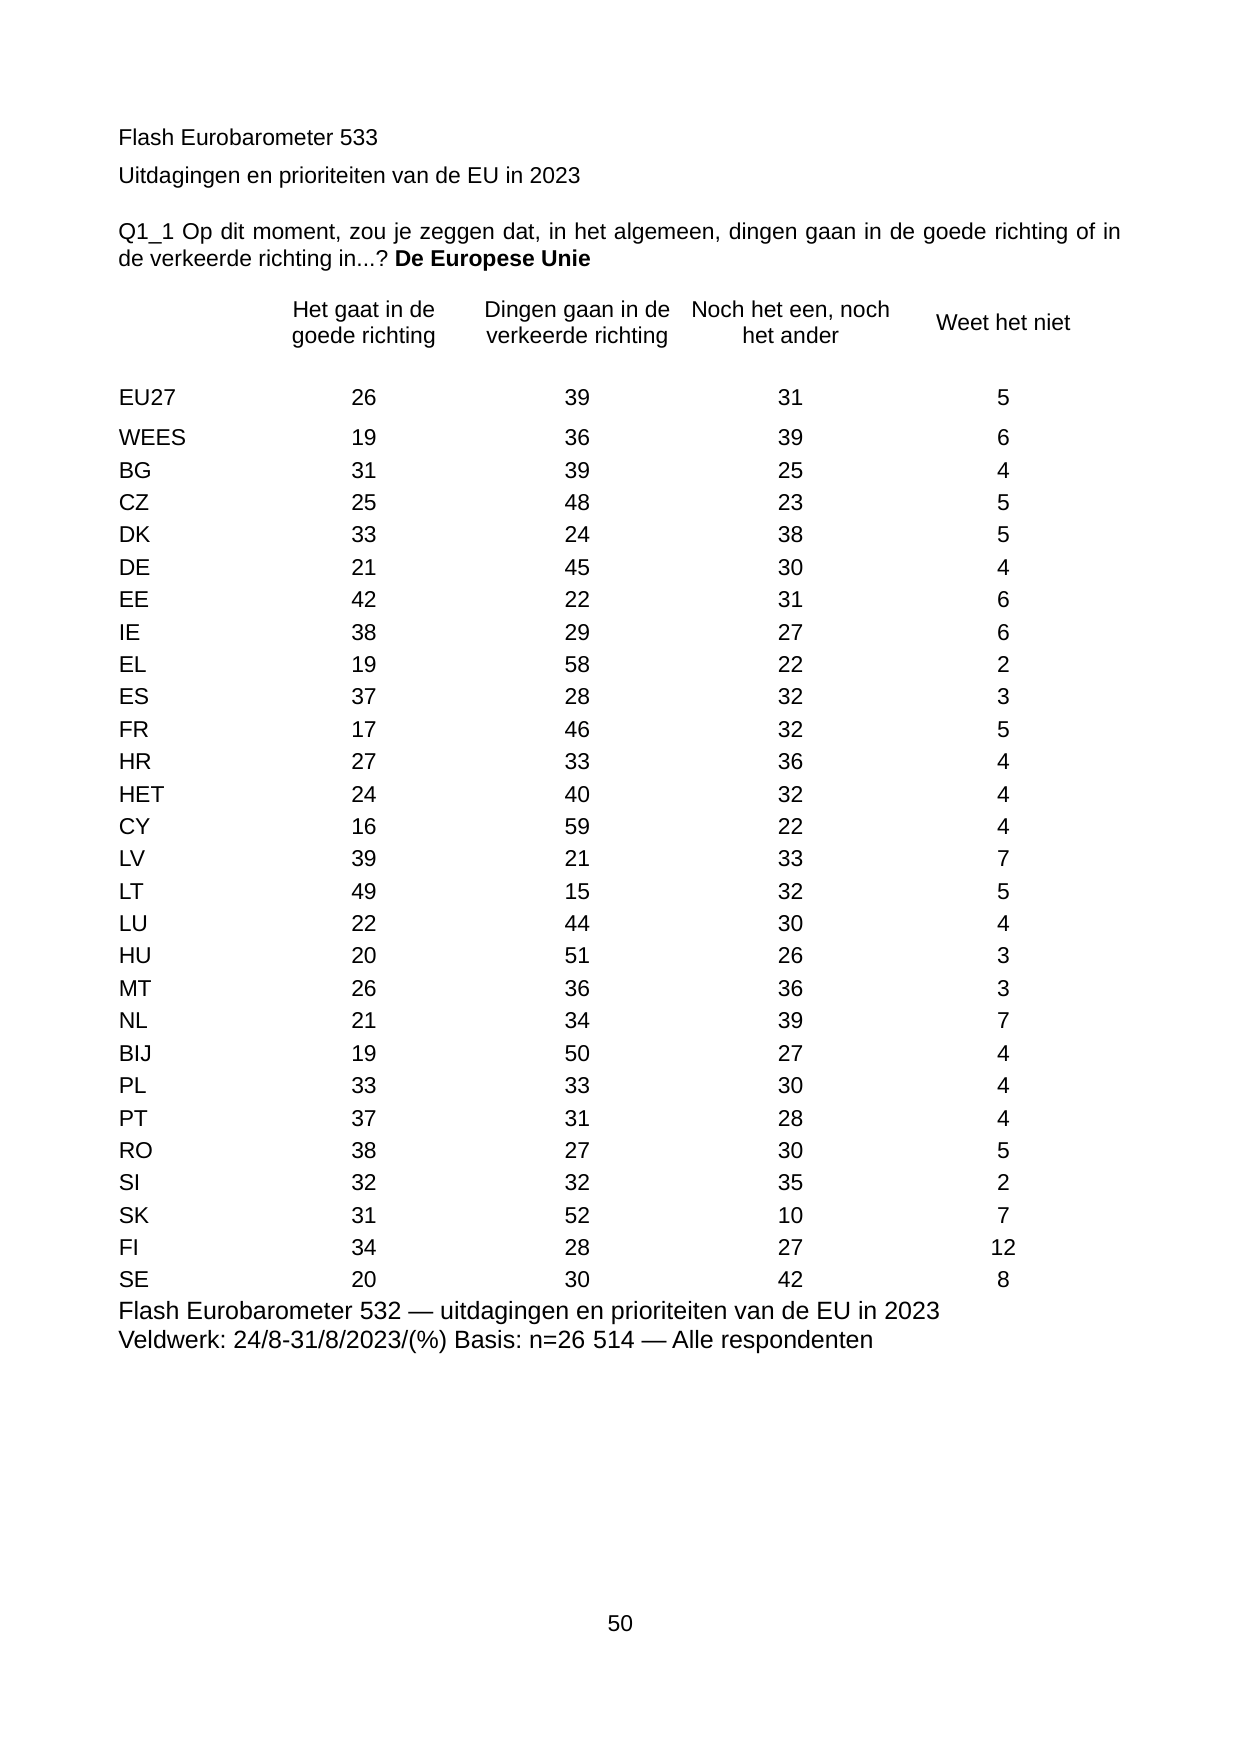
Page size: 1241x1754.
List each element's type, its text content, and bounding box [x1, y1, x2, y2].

table_cell 44 [470, 907, 684, 939]
table_cell 6 [897, 583, 1109, 616]
table_cell 28 [684, 1101, 897, 1134]
table_cell FR [116, 713, 257, 745]
table_cell 19 [257, 421, 470, 453]
table_cell 27 [257, 745, 470, 777]
table_cell 22 [257, 907, 470, 939]
table_cell 25 [257, 486, 470, 518]
table_cell 39 [470, 454, 684, 486]
table_header Dingen gaan in de verkeerde richting [470, 271, 684, 373]
table_header Weet het niet [897, 271, 1109, 373]
table_cell 30 [684, 1134, 897, 1166]
table_cell 33 [684, 842, 897, 875]
table_cell 31 [257, 1199, 470, 1231]
table_cell 10 [684, 1199, 897, 1231]
table_cell 45 [470, 551, 684, 583]
table_cell 4 [897, 1069, 1109, 1101]
table_cell 19 [257, 648, 470, 680]
table_cell 38 [257, 616, 470, 648]
table_cell 24 [470, 518, 684, 551]
table_cell 5 [897, 875, 1109, 907]
table_cell 30 [470, 1264, 684, 1296]
table_cell 5 [897, 518, 1109, 551]
table_cell 8 [897, 1264, 1109, 1296]
table_header Noch het een, noch het ander [684, 271, 897, 373]
table_cell BIJ [116, 1037, 257, 1069]
table_cell 32 [470, 1166, 684, 1199]
table_cell 40 [470, 778, 684, 810]
table_cell 30 [684, 1069, 897, 1101]
table_cell SK [116, 1199, 257, 1231]
table_cell 4 [897, 454, 1109, 486]
table_cell 42 [257, 583, 470, 616]
table_cell 20 [257, 940, 470, 972]
table_cell 39 [684, 1004, 897, 1037]
table_cell 30 [684, 907, 897, 939]
table_cell 26 [257, 374, 470, 421]
table_cell 32 [684, 778, 897, 810]
table_cell 36 [470, 421, 684, 453]
table_cell 4 [897, 1101, 1109, 1134]
table_cell 36 [470, 972, 684, 1004]
table_cell FI [116, 1231, 257, 1263]
table_cell HET [116, 778, 257, 810]
table_cell 22 [684, 810, 897, 842]
table_cell 22 [684, 648, 897, 680]
table_cell EL [116, 648, 257, 680]
table_cell 4 [897, 907, 1109, 939]
table_cell 6 [897, 421, 1109, 453]
table_cell NL [116, 1004, 257, 1037]
table_cell 4 [897, 810, 1109, 842]
table_cell 33 [257, 518, 470, 551]
table_cell 27 [684, 1231, 897, 1263]
table_cell 28 [470, 1231, 684, 1263]
table_cell 21 [257, 1004, 470, 1037]
table_cell 37 [257, 1101, 470, 1134]
table_cell 3 [897, 972, 1109, 1004]
table_cell EE [116, 583, 257, 616]
table_cell CZ [116, 486, 257, 518]
table_cell 28 [470, 680, 684, 713]
table_cell DE [116, 551, 257, 583]
table_cell 35 [684, 1166, 897, 1199]
table_cell 12 [897, 1231, 1109, 1263]
table_cell LU [116, 907, 257, 939]
table_cell CY [116, 810, 257, 842]
table_cell 2 [897, 1166, 1109, 1199]
table_cell 51 [470, 940, 684, 972]
table_cell 4 [897, 551, 1109, 583]
table_cell 31 [684, 583, 897, 616]
text Veldwerk: 24/8-31/8/2023/(%) Basis: n=26 514 — Alle respondenten [118, 1324, 1122, 1353]
table_cell 32 [684, 875, 897, 907]
table_cell 7 [897, 1199, 1109, 1231]
text Q1_1 Op dit moment, zou je zeggen dat, in het algemeen, dingen gaan in de goede richting of in de verkeerde richting in...? De Europese Unie [118, 218, 1122, 271]
table_cell 59 [470, 810, 684, 842]
table_cell 33 [257, 1069, 470, 1101]
table_cell HR [116, 745, 257, 777]
table_cell 39 [257, 842, 470, 875]
table_cell 21 [470, 842, 684, 875]
table_cell 36 [684, 745, 897, 777]
table_cell 5 [897, 374, 1109, 421]
table_cell 27 [470, 1134, 684, 1166]
table_cell SE [116, 1264, 257, 1296]
table_cell SI [116, 1166, 257, 1199]
table_cell 17 [257, 713, 470, 745]
table_cell WEES [116, 421, 257, 453]
table_cell 39 [470, 374, 684, 421]
table_cell 4 [897, 1037, 1109, 1069]
table_cell 30 [684, 551, 897, 583]
table_cell MT [116, 972, 257, 1004]
table_cell 50 [470, 1037, 684, 1069]
table_cell 52 [470, 1199, 684, 1231]
table_cell LV [116, 842, 257, 875]
table_cell LT [116, 875, 257, 907]
table_cell 5 [897, 486, 1109, 518]
table_cell 42 [684, 1264, 897, 1296]
table_cell 6 [897, 616, 1109, 648]
table_cell 4 [897, 745, 1109, 777]
table_cell 25 [684, 454, 897, 486]
table_cell 48 [470, 486, 684, 518]
table_cell 22 [470, 583, 684, 616]
table_cell 5 [897, 713, 1109, 745]
table_cell 34 [257, 1231, 470, 1263]
table_cell 20 [257, 1264, 470, 1296]
table_cell 15 [470, 875, 684, 907]
table_cell 39 [684, 421, 897, 453]
table_cell 31 [470, 1101, 684, 1134]
text Flash Eurobarometer 532 — uitdagingen en prioriteiten van de EU in 2023 [118, 1296, 1122, 1324]
table_cell 32 [257, 1166, 470, 1199]
table_cell 24 [257, 778, 470, 810]
table_cell 23 [684, 486, 897, 518]
table_cell 32 [684, 713, 897, 745]
table_cell ES [116, 680, 257, 713]
table_cell 7 [897, 842, 1109, 875]
table_cell 31 [684, 374, 897, 421]
table_cell 58 [470, 648, 684, 680]
table_cell IE [116, 616, 257, 648]
table_cell 46 [470, 713, 684, 745]
table_cell BG [116, 454, 257, 486]
table_cell 33 [470, 1069, 684, 1101]
table_cell 38 [684, 518, 897, 551]
table_cell 7 [897, 1004, 1109, 1037]
table_cell 26 [257, 972, 470, 1004]
table_cell PL [116, 1069, 257, 1101]
table_cell 26 [684, 940, 897, 972]
table_cell 32 [684, 680, 897, 713]
table_header [116, 271, 257, 373]
table_cell HU [116, 940, 257, 972]
table_cell RO [116, 1134, 257, 1166]
table_cell 2 [897, 648, 1109, 680]
table_cell 29 [470, 616, 684, 648]
table_cell 3 [897, 680, 1109, 713]
table_cell 49 [257, 875, 470, 907]
table_cell 21 [257, 551, 470, 583]
table_cell 4 [897, 778, 1109, 810]
table_cell DK [116, 518, 257, 551]
table_cell 16 [257, 810, 470, 842]
table_cell 19 [257, 1037, 470, 1069]
table_cell 5 [897, 1134, 1109, 1166]
table_cell 34 [470, 1004, 684, 1037]
table_cell 38 [257, 1134, 470, 1166]
table_cell PT [116, 1101, 257, 1134]
table_cell 27 [684, 1037, 897, 1069]
table_cell 27 [684, 616, 897, 648]
table_cell EU27 [116, 374, 257, 421]
table_cell 37 [257, 680, 470, 713]
table_cell 33 [470, 745, 684, 777]
table_cell 36 [684, 972, 897, 1004]
table_cell 31 [257, 454, 470, 486]
table_header Het gaat in de goede richting [257, 271, 470, 373]
table_cell 3 [897, 940, 1109, 972]
